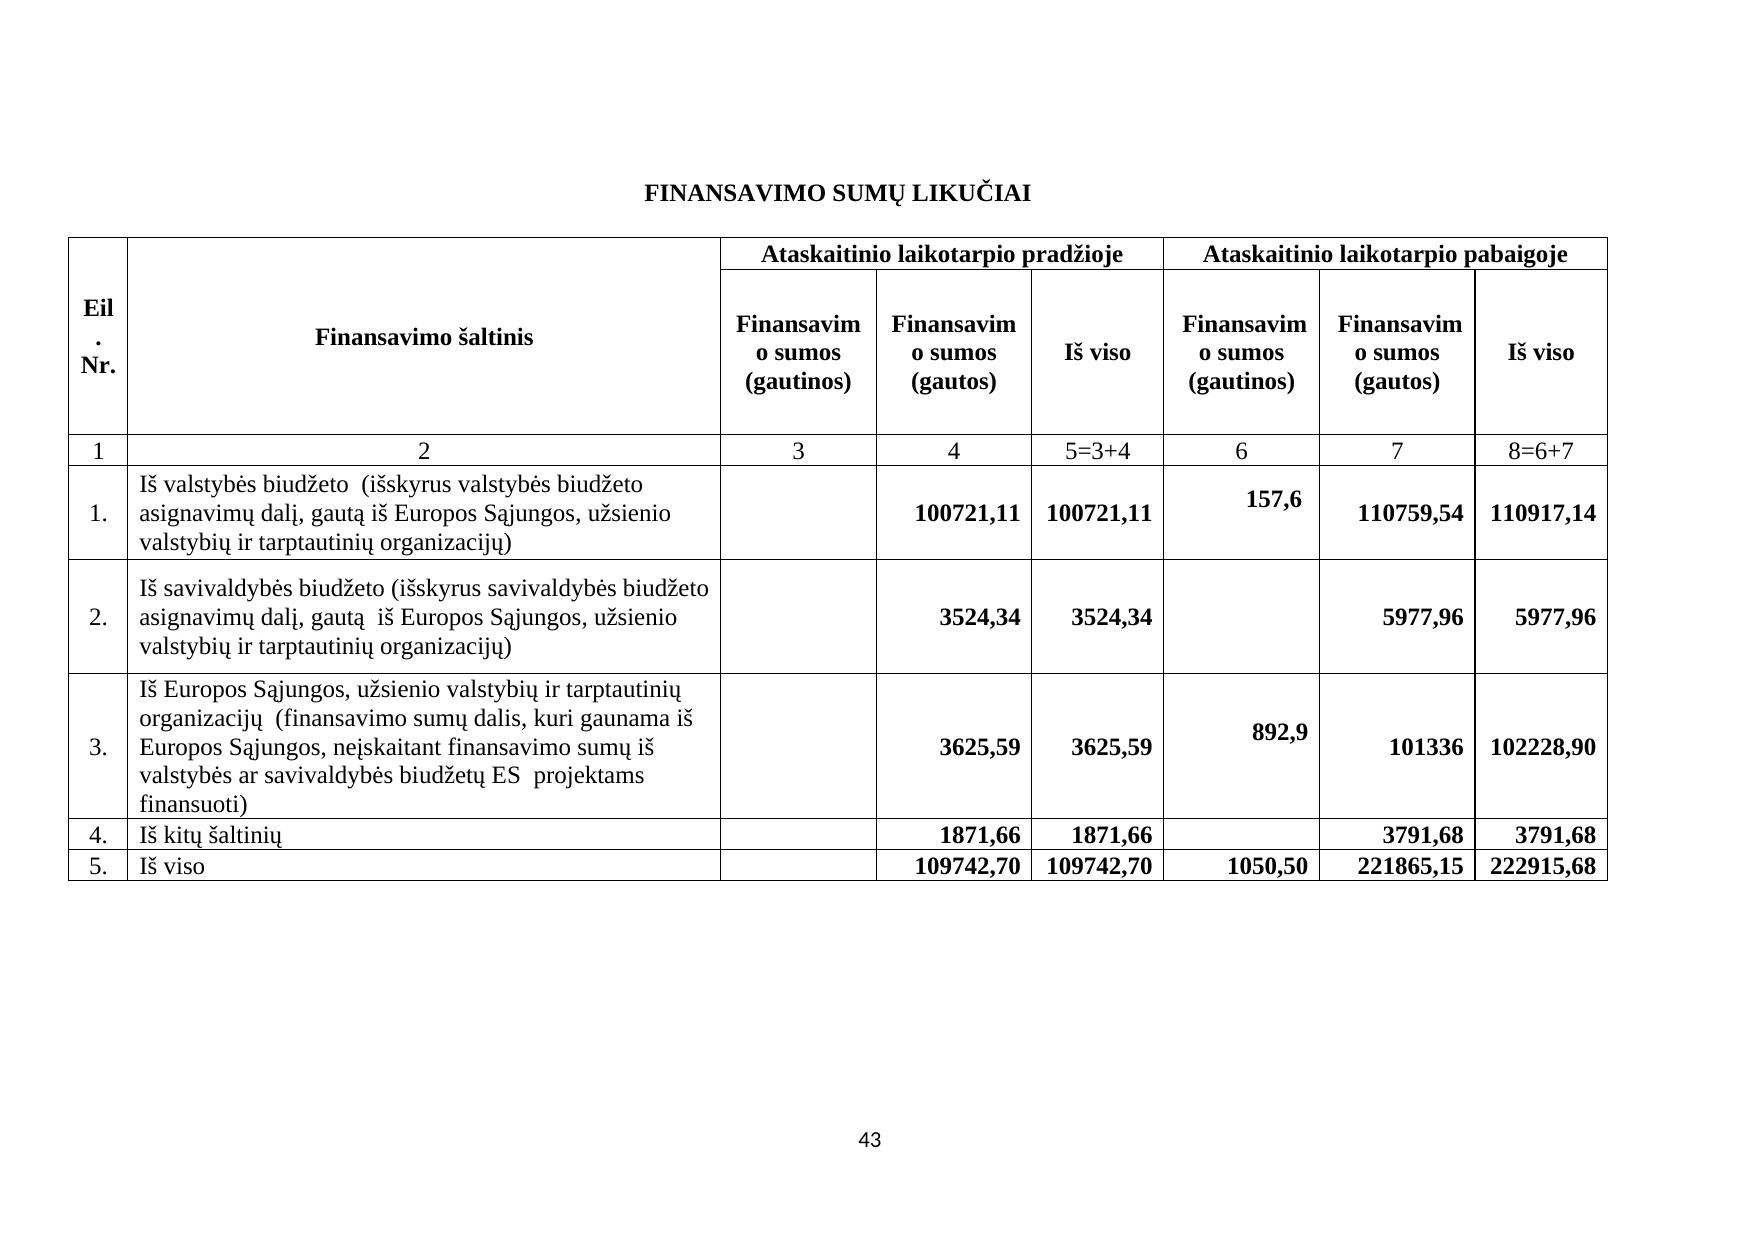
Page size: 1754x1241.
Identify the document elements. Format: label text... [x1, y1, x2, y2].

table_cell 101336 [1320, 674, 1474, 818]
table_cell 3791,68 [1476, 819, 1607, 849]
table_cell 3 [721, 435, 876, 465]
table_cell 222915,68 [1476, 850, 1607, 880]
table_cell [1164, 209, 1319, 237]
table_cell 1 [69, 435, 127, 465]
table_cell 1. [69, 466, 127, 559]
table_cell 2. [69, 560, 127, 673]
table_cell 4 [877, 435, 1031, 465]
table_cell 4. [69, 819, 127, 849]
table_cell 3. [69, 674, 127, 818]
table_cell [1032, 209, 1164, 237]
table_cell 5=3+4 [1032, 435, 1163, 465]
table_cell [720, 209, 876, 237]
table_cell 892,9 [1164, 674, 1319, 818]
table_cell 1050,50 [1164, 850, 1319, 880]
table_cell Iš viso [1032, 270, 1163, 434]
table_cell Finansavimo sumos (gautinos) [721, 270, 876, 434]
table_cell 1871,66 [1032, 819, 1163, 849]
table_cell 3791,68 [1320, 819, 1474, 849]
table_cell 3625,59 [1032, 674, 1163, 818]
table_cell [1319, 209, 1475, 237]
table_cell 5977,96 [1320, 560, 1474, 673]
table_cell Iš viso [128, 850, 720, 880]
table_cell [1164, 560, 1319, 673]
table_cell 7 [1320, 435, 1474, 465]
table_cell [721, 850, 876, 880]
table_header FINANSAVIMO SUMŲ LIKUČIAI [69, 177, 1607, 208]
table_cell Iš savivaldybės biudžeto (išskyrus savivaldybės biudžeto asignavimų dalį, gautą iš Europos Sąjungos, užsienio valstybių ir tarptautinių organizacijų) [128, 560, 720, 673]
table_cell Ataskaitinio laikotarpio pabaigoje [1164, 238, 1607, 268]
table_cell Eil. Nr. [69, 238, 127, 434]
table_cell 100721,11 [1032, 466, 1163, 559]
table_cell Iš valstybės biudžeto (išskyrus valstybės biudžeto asignavimų dalį, gautą iš Europos Sąjungos, užsienio valstybių ir tarptautinių organizacijų) [128, 466, 720, 559]
table_cell 8=6+7 [1476, 435, 1607, 465]
table_cell 1871,66 [877, 819, 1031, 849]
table_cell 109742,70 [877, 850, 1031, 880]
table_cell 102228,90 [1476, 674, 1607, 818]
table_cell 3625,59 [877, 674, 1031, 818]
table_cell [1475, 209, 1607, 237]
table_cell 109742,70 [1032, 850, 1163, 880]
table_cell [1164, 819, 1319, 849]
table_cell 110917,14 [1476, 466, 1607, 559]
table_cell [876, 209, 1032, 237]
table_cell 100721,11 [877, 466, 1031, 559]
table_cell [721, 674, 876, 818]
table_cell [721, 560, 876, 673]
table_cell 6 [1164, 435, 1319, 465]
table_cell Finansavimo šaltinis [128, 238, 720, 434]
table_cell 5977,96 [1476, 560, 1607, 673]
table_cell 3524,34 [877, 560, 1031, 673]
table_cell 3524,34 [1032, 560, 1163, 673]
table_cell [721, 466, 876, 559]
table_cell 5. [69, 850, 127, 880]
table_cell 110759,54 [1320, 466, 1474, 559]
table_cell 157,6 [1164, 466, 1319, 559]
table_cell Ataskaitinio laikotarpio pradžioje [721, 238, 1163, 268]
table_cell 221865,15 [1320, 850, 1474, 880]
table_cell Iš Europos Sąjungos, užsienio valstybių ir tarptautinių organizacijų (finansavimo sumų dalis, kuri gaunama iš Europos Sąjungos, neįskaitant finansavimo sumų iš valstybės ar savivaldybės biudžetų ES projektams finansuoti) [128, 674, 720, 818]
table_cell [128, 209, 720, 237]
table_cell Finansavimo sumos (gautos) [1320, 270, 1474, 434]
table_cell Finansavimo sumos (gautinos) [1164, 270, 1319, 434]
table_cell Finansavimo sumos (gautos) [877, 270, 1031, 434]
table_cell [69, 209, 128, 237]
table_cell Iš viso [1476, 270, 1607, 434]
table_cell [721, 819, 876, 849]
table_cell Iš kitų šaltinių [128, 819, 720, 849]
table_cell 2 [128, 435, 720, 465]
